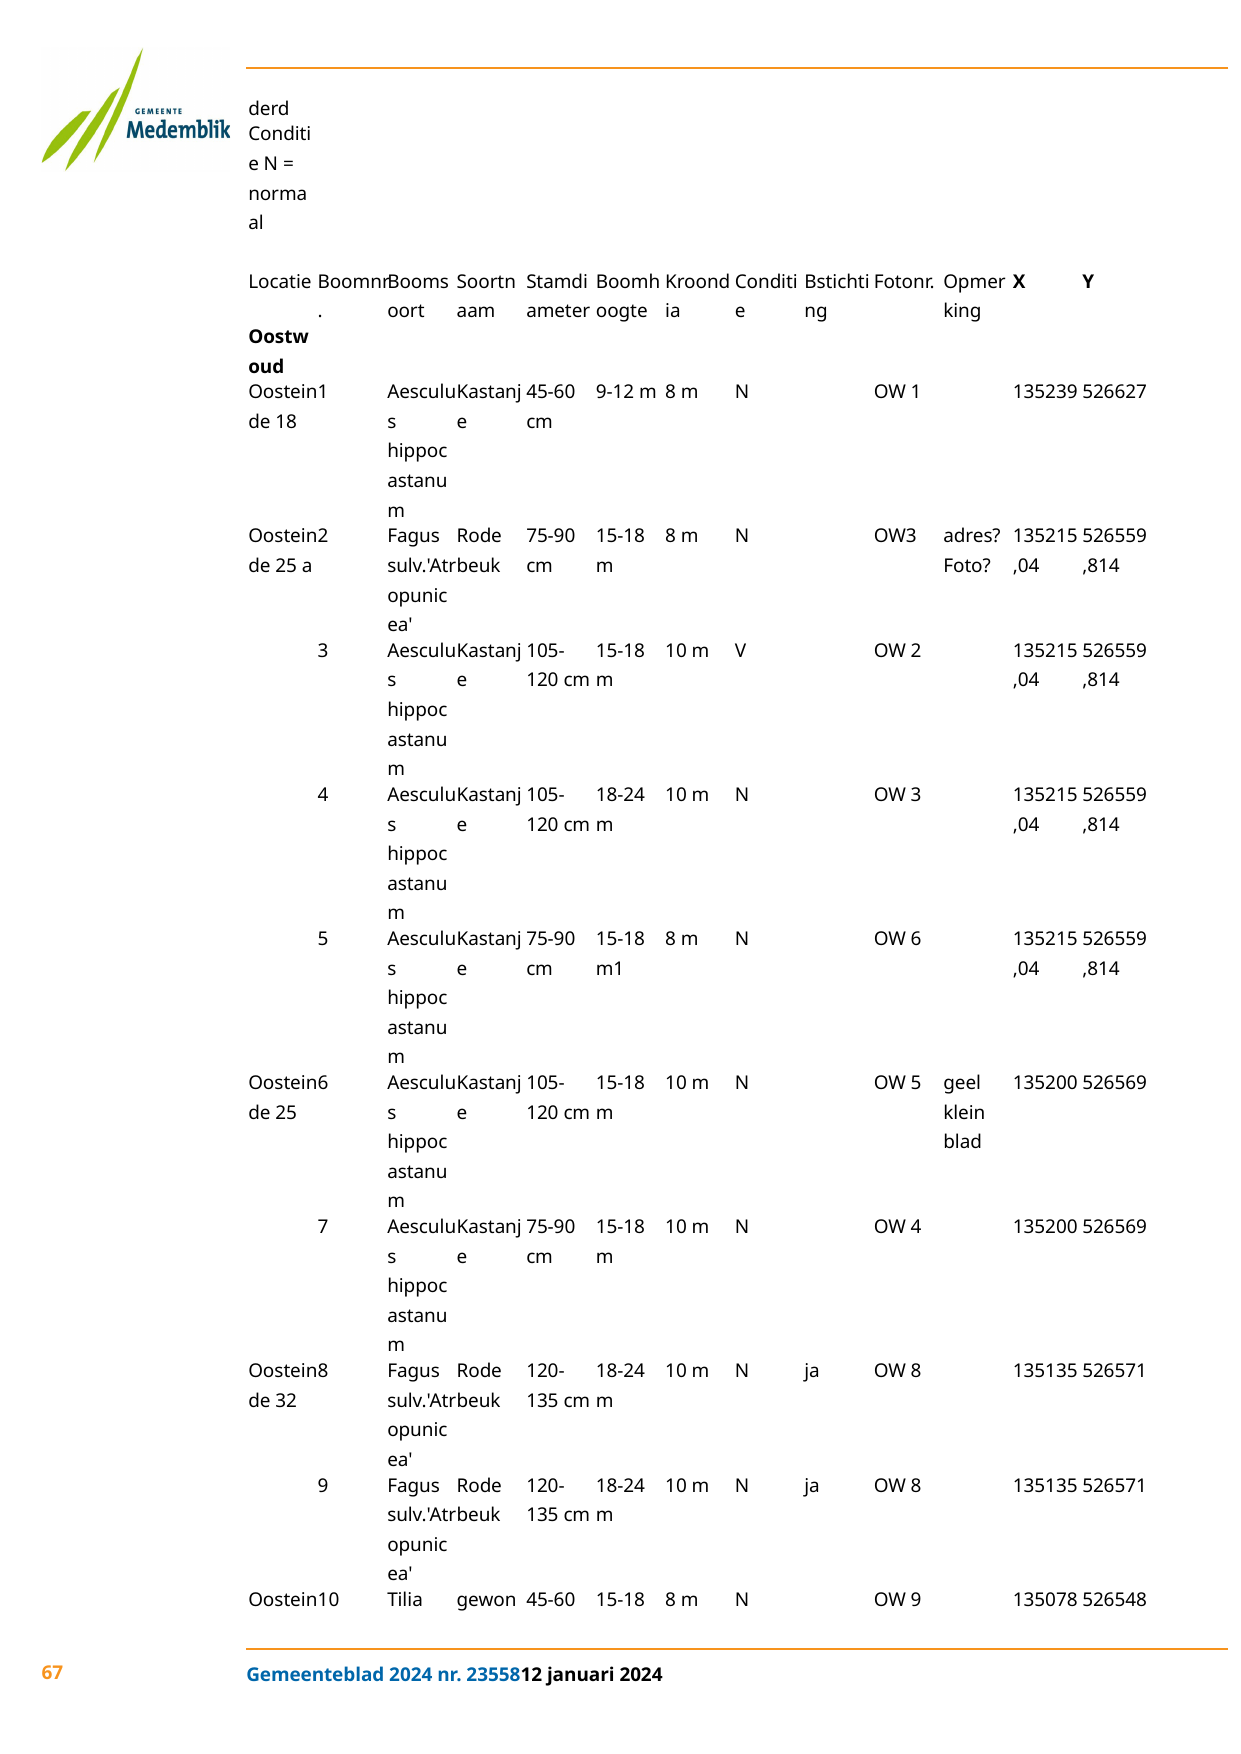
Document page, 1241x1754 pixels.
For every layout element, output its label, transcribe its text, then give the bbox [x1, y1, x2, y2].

table_cell 526627 [1082, 379, 1152, 523]
table_cell 10 m [665, 1472, 734, 1586]
table_cell OW 4 [874, 1213, 943, 1357]
table_cell 45-60 [526, 1586, 596, 1612]
picture [41, 47, 231, 172]
table_cell Kastanje [456, 379, 526, 523]
table_cell N [735, 523, 804, 637]
table_cell 120-135 cm [526, 1358, 596, 1472]
table_cell [526, 323, 596, 378]
table_header Conditie [735, 268, 804, 323]
table_cell Fagus sulv.'Atropunicea' [387, 523, 456, 637]
table_cell [387, 95, 456, 121]
table_cell [804, 323, 873, 378]
table_cell [943, 637, 1013, 781]
table_cell Rode beuk [456, 1358, 526, 1472]
table_cell 15-18 m [596, 1213, 665, 1357]
table_cell Tilia [387, 1586, 456, 1612]
table_cell Rode beuk [456, 523, 526, 637]
table_cell Oosteinde 25 a [248, 523, 317, 637]
table_cell [943, 95, 1013, 121]
table_cell geel klein blad [943, 1069, 1013, 1213]
table_header Kroondia [665, 268, 734, 323]
table_cell [596, 95, 665, 121]
table_cell [318, 323, 387, 378]
table_cell Fagus sulv.'Atropunicea' [387, 1358, 456, 1472]
table_cell 526571 [1082, 1472, 1152, 1586]
table_cell OW 3 [874, 781, 943, 925]
table_cell [943, 121, 1013, 235]
table_cell 526559,814 [1082, 781, 1152, 925]
table_cell 15-18 m1 [596, 925, 665, 1069]
table_cell Aesculus hippocastanum [387, 379, 456, 523]
table_cell [248, 781, 317, 925]
table_cell N [735, 1472, 804, 1586]
table_cell [387, 323, 456, 378]
table_header Fotonr. [874, 268, 943, 323]
table_cell OW 9 [874, 1586, 943, 1612]
table_cell Kastanje [456, 1069, 526, 1213]
table_cell 75-90 cm [526, 523, 596, 637]
table_cell OW3 [874, 523, 943, 637]
table_cell 526559,814 [1082, 523, 1152, 637]
table_cell [804, 523, 873, 637]
table_header Y [1082, 268, 1152, 323]
table_cell [665, 95, 734, 121]
table_cell [456, 95, 526, 121]
table_cell OW 8 [874, 1472, 943, 1586]
table_cell 4 [318, 781, 387, 925]
table_header Bstichting [804, 268, 873, 323]
table_cell [804, 637, 873, 781]
table_cell 15-18 [596, 1586, 665, 1612]
table_cell N [735, 925, 804, 1069]
table_cell 8 m [665, 1586, 734, 1612]
table_cell [248, 1472, 317, 1586]
table_cell 3 [318, 637, 387, 781]
table_cell [1082, 95, 1152, 121]
table_cell [735, 95, 804, 121]
table_header Boomhoogte [596, 268, 665, 323]
table_cell V [735, 637, 804, 781]
table_cell Oosteinde 18 [248, 379, 317, 523]
table_cell 135239 [1013, 379, 1082, 523]
table_cell ja [804, 1358, 873, 1472]
table_cell [943, 925, 1013, 1069]
table_cell [526, 95, 596, 121]
table_cell OW 1 [874, 379, 943, 523]
table_cell 135135 [1013, 1358, 1082, 1472]
table_cell 9-12 m [596, 379, 665, 523]
table_cell 1 [318, 379, 387, 523]
table_cell 6 [318, 1069, 387, 1213]
table_cell [526, 121, 596, 235]
table_cell 135200 [1013, 1213, 1082, 1357]
table_cell [456, 323, 526, 378]
table_cell 5 [318, 925, 387, 1069]
table_header Stamdiameter [526, 268, 596, 323]
table_cell 120-135 cm [526, 1472, 596, 1586]
table_cell 10 m [665, 1069, 734, 1213]
table_cell 75-90 cm [526, 925, 596, 1069]
table_cell N [735, 379, 804, 523]
table_cell N [735, 1069, 804, 1213]
table_cell [804, 1069, 873, 1213]
table_header Boomnr. [318, 268, 387, 323]
table_cell 135215,04 [1013, 523, 1082, 637]
table_cell [1082, 323, 1152, 378]
table_cell [248, 637, 317, 781]
table_header Locatie [248, 268, 317, 323]
table_cell [1013, 121, 1082, 235]
table_cell [804, 1586, 873, 1612]
table_cell Oosteinde 32 [248, 1358, 317, 1472]
table_cell Aesculus hippocastanum [387, 1213, 456, 1357]
table_cell 135135 [1013, 1472, 1082, 1586]
table_cell Aesculus hippocastanum [387, 925, 456, 1069]
table_cell Conditie N = normaal [248, 121, 317, 235]
table_cell 105-120 cm [526, 1069, 596, 1213]
table_cell [943, 1358, 1013, 1472]
table_cell [943, 1586, 1013, 1612]
table_cell [804, 95, 873, 121]
table_cell Oosteinde 40 [248, 1586, 317, 1612]
table_cell 15-18 m [596, 523, 665, 637]
table_cell 8 m [665, 925, 734, 1069]
table_cell Fagus sulv.'Atropunicea' [387, 1472, 456, 1586]
table_cell N [735, 781, 804, 925]
table_cell 10 m [665, 1358, 734, 1472]
table_cell [874, 121, 943, 235]
table_cell [943, 1472, 1013, 1586]
table_cell 45-60 cm [526, 379, 596, 523]
table_cell 526559,814 [1082, 925, 1152, 1069]
table_cell 10 m [665, 781, 734, 925]
table_cell [804, 925, 873, 1069]
table_cell 18-24 m [596, 1358, 665, 1472]
table_cell 526569 [1082, 1069, 1152, 1213]
table_cell Kastanje [456, 1213, 526, 1357]
table_cell [596, 121, 665, 235]
table_cell 8 [318, 1358, 387, 1472]
table_cell [804, 379, 873, 523]
table_cell [318, 95, 387, 121]
table_cell 135200 [1013, 1069, 1082, 1213]
table_cell [874, 95, 943, 121]
table_cell [735, 323, 804, 378]
table_cell [943, 1213, 1013, 1357]
table_cell 15-18 m [596, 637, 665, 781]
table_cell OW 5 [874, 1069, 943, 1213]
table_cell 75-90 cm [526, 1213, 596, 1357]
table_cell [248, 1213, 317, 1357]
table_cell 526569 [1082, 1213, 1152, 1357]
table_cell [943, 323, 1013, 378]
table_cell OW 8 [874, 1358, 943, 1472]
table_cell [456, 121, 526, 235]
table_header Soortnaam [456, 268, 526, 323]
table_cell [804, 1213, 873, 1357]
table_cell [735, 121, 804, 235]
table_cell ja [804, 1472, 873, 1586]
table_cell [874, 323, 943, 378]
table_cell 526571 [1082, 1358, 1152, 1472]
table_cell Oosteinde 25 [248, 1069, 317, 1213]
table_cell 135215,04 [1013, 781, 1082, 925]
table_cell N [735, 1213, 804, 1357]
table_cell gewon [456, 1586, 526, 1612]
table_cell [943, 379, 1013, 523]
table_cell 18-24 m [596, 1472, 665, 1586]
table_cell [1013, 95, 1082, 121]
table_cell [1082, 121, 1152, 235]
table_cell 135078 [1013, 1586, 1082, 1612]
table_cell 8 m [665, 379, 734, 523]
table_cell 10 m [665, 1213, 734, 1357]
table_cell N [735, 1586, 804, 1612]
table_header Opmerking [943, 268, 1013, 323]
table_cell [665, 323, 734, 378]
table_cell Oostwoud [248, 323, 317, 378]
table_cell Kastanje [456, 781, 526, 925]
table_cell Aesculus hippocastanum [387, 637, 456, 781]
table_cell 10 m [665, 637, 734, 781]
table_cell N [735, 1358, 804, 1472]
table_cell 135215,04 [1013, 925, 1082, 1069]
table_cell adres? Foto? [943, 523, 1013, 637]
table_cell 135215,04 [1013, 637, 1082, 781]
table_cell Aesculus hippocastanum [387, 1069, 456, 1213]
table_cell [665, 121, 734, 235]
table_cell Kastanje [456, 925, 526, 1069]
table_cell [596, 323, 665, 378]
table_cell Rode beuk [456, 1472, 526, 1586]
table_cell 105-120 cm [526, 637, 596, 781]
table_cell [387, 121, 456, 235]
table_cell Aesculus hippocastanum [387, 781, 456, 925]
table_cell [248, 925, 317, 1069]
table_cell derd [248, 95, 317, 121]
table_cell 7 [318, 1213, 387, 1357]
table_cell 18-24 m [596, 781, 665, 925]
table_header Boomsoort [387, 268, 456, 323]
table_cell [1013, 323, 1082, 378]
table_cell 8 m [665, 523, 734, 637]
table_cell [318, 121, 387, 235]
table_cell 105-120 cm [526, 781, 596, 925]
table_header X [1013, 268, 1082, 323]
table_cell OW 2 [874, 637, 943, 781]
table_cell [804, 781, 873, 925]
table_cell Kastanje [456, 637, 526, 781]
table_cell 2 [318, 523, 387, 637]
table_cell 10 [318, 1586, 387, 1612]
table_cell [943, 781, 1013, 925]
table_cell 526559,814 [1082, 637, 1152, 781]
table_cell [804, 121, 873, 235]
table_cell 15-18 m [596, 1069, 665, 1213]
table_cell 526548 [1082, 1586, 1152, 1612]
table_cell 9 [318, 1472, 387, 1586]
table_cell OW 6 [874, 925, 943, 1069]
